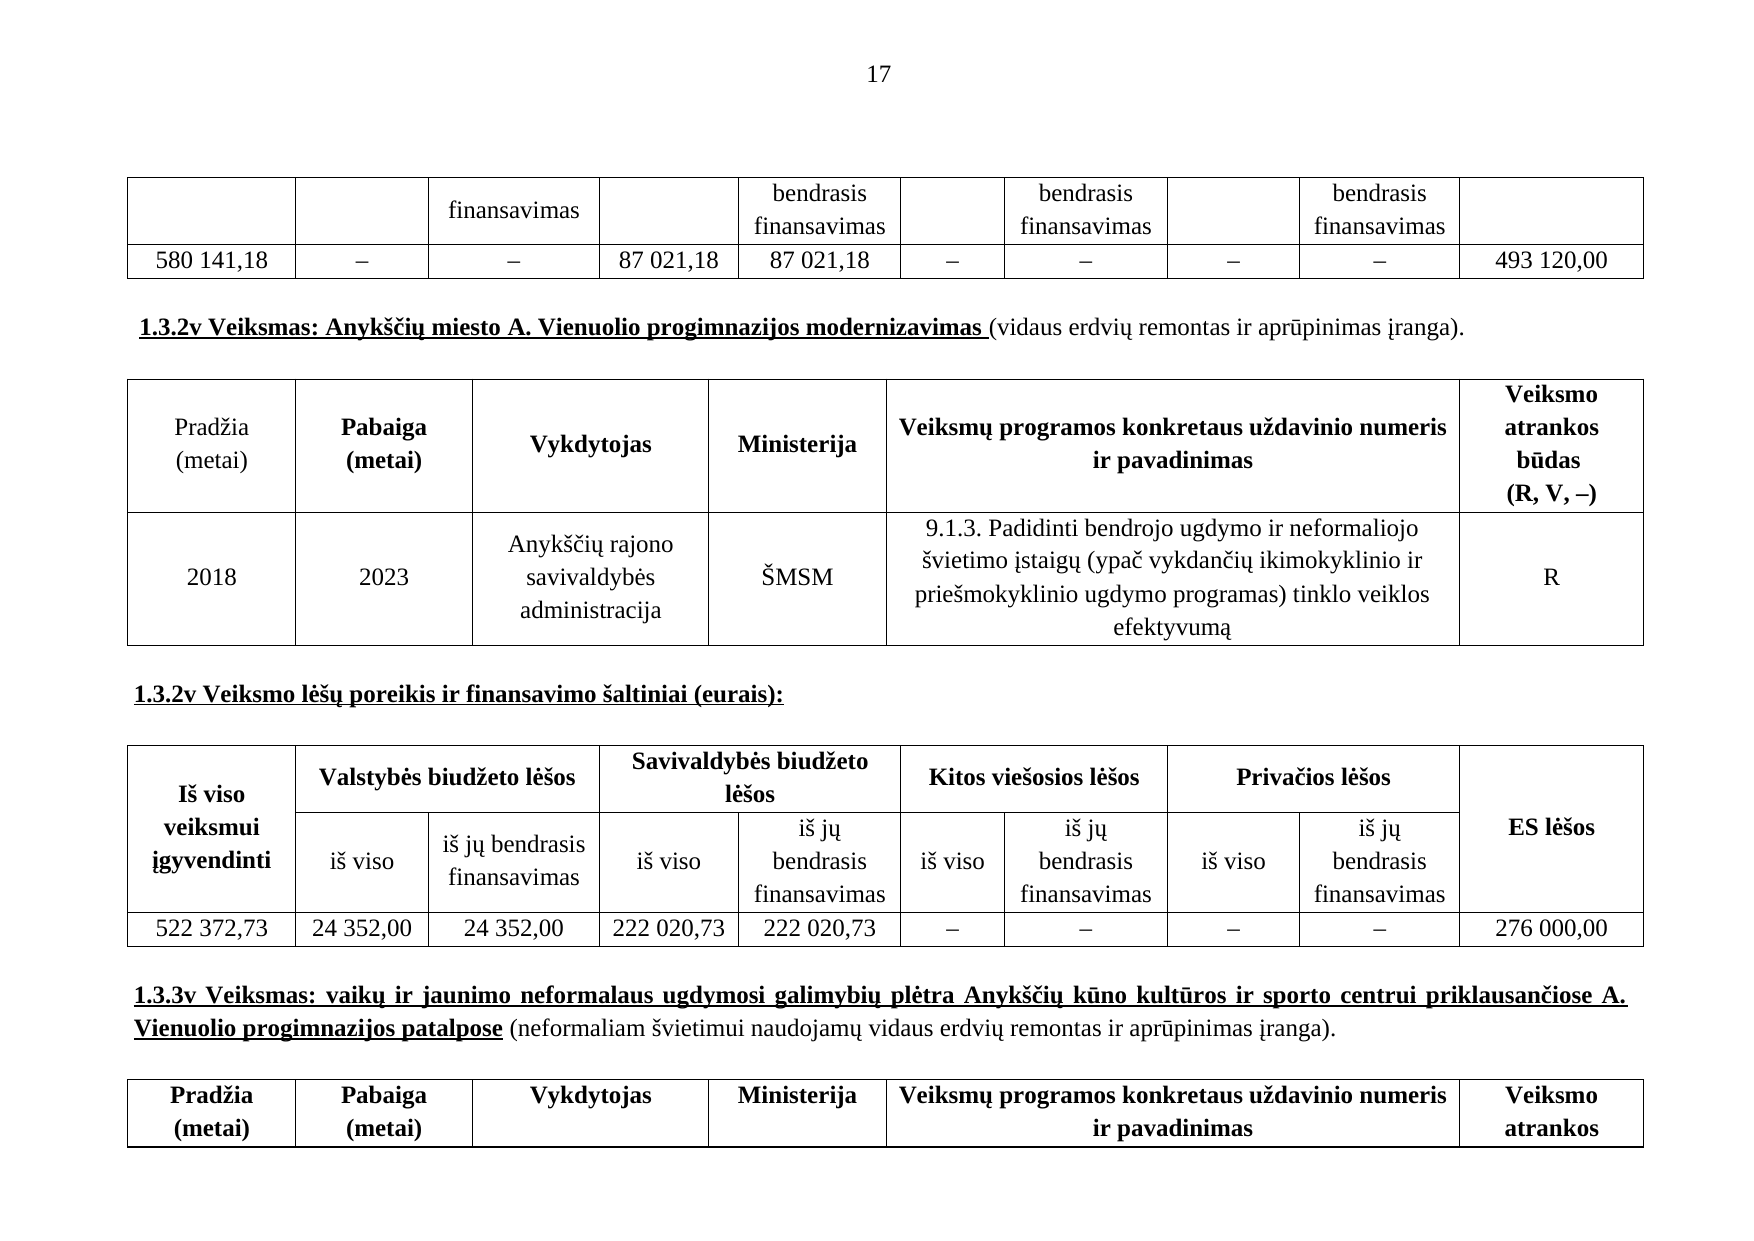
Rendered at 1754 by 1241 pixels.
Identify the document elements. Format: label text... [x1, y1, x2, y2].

table_cell Savivaldybės biudžeto lėšos [600, 746, 900, 812]
table_cell Valstybės biudžeto lėšos [296, 746, 599, 812]
table_cell 1.3.2v Veiksmo lėšų poreikis ir finansavimo šaltiniai (eurais): [128, 646, 1639, 745]
table_cell 2018 [128, 513, 295, 645]
table_cell 1.3.3v Veiksmas: vaikų ir jaunimo neformalaus ugdymosi galimybių plėtra Anykščių kūno kultūros ir sporto centrui priklausančiose A. Vienuolio progimnazijos patalpose (neformaliam švietimui naudojamų vidaus erdvių remontas ir aprūpinimas įranga). [128, 947, 1639, 1079]
table_cell – [1005, 913, 1167, 946]
table_cell 2023 [296, 513, 472, 645]
table_cell ES lėšos [1460, 746, 1643, 912]
table_cell 87 021,18 [739, 245, 900, 278]
table_cell – [901, 913, 1004, 946]
table_cell [600, 178, 738, 244]
table_cell Iš viso veiksmui įgyvendinti [128, 746, 295, 912]
table_cell 87 021,18 [600, 245, 738, 278]
table_cell bendrasis finansavimas [739, 178, 900, 244]
table_cell Pabaiga (metai) [296, 380, 472, 512]
table_cell 580 141,18 [128, 245, 295, 278]
table_cell Pradžia (metai) [128, 1080, 295, 1146]
table_cell 222 020,73 [739, 913, 900, 946]
table_cell Veiksmo atrankos [1460, 1080, 1643, 1146]
table_cell [1460, 178, 1643, 244]
table_cell 24 352,00 [296, 913, 428, 946]
table_cell 24 352,00 [429, 913, 599, 946]
table_cell 276 000,00 [1460, 913, 1643, 946]
table_cell 493 120,00 [1460, 245, 1643, 278]
table_cell Ministerija [709, 380, 886, 512]
table_cell iš viso [600, 813, 738, 912]
table_cell [1168, 178, 1299, 244]
table_cell R [1460, 513, 1643, 645]
table_cell Vykdytojas [473, 1080, 708, 1146]
table_cell [1639, 279, 1643, 312]
table_cell Kitos viešosios lėšos [901, 746, 1167, 812]
table_cell Ministerija [709, 1080, 886, 1146]
table_cell Privačios lėšos [1168, 746, 1459, 812]
table_cell [1447, 513, 1459, 645]
table_cell [296, 178, 428, 244]
table_cell iš jų bendrasis finansavimas [429, 813, 599, 912]
table_cell – [901, 245, 1004, 278]
table_cell iš jų bendrasis finansavimas [739, 813, 900, 912]
table_cell – [296, 245, 428, 278]
table_cell Veiksmų programos konkretaus uždavinio numeris ir pavadinimas [887, 380, 1459, 512]
table_cell Pabaiga (metai) [296, 1080, 472, 1146]
table_cell 222 020,73 [600, 913, 738, 946]
table_cell iš viso [1168, 813, 1299, 912]
table_cell Veiksmų programos konkretaus uždavinio numeris ir pavadinimas [887, 1080, 1459, 1146]
table_cell – [1168, 913, 1299, 946]
table_cell 522 372,73 [128, 913, 295, 946]
table_cell – [1168, 245, 1299, 278]
table_cell [1639, 313, 1643, 378]
table_cell – [1005, 245, 1167, 278]
table_cell [901, 178, 1004, 244]
table_cell – [1300, 245, 1459, 278]
table_cell Pradžia (metai) [128, 380, 295, 512]
table_cell [1639, 947, 1643, 1079]
table_cell iš jų bendrasis finansavimas [1300, 813, 1459, 912]
table_cell ŠMSM [709, 513, 886, 645]
table_cell – [429, 245, 599, 278]
table_cell 1.3.2v Veiksmas: Anykščių miesto A. Vienuolio progimnazijos modernizavimas (vidaus erdvių remontas ir aprūpinimas įranga). [128, 313, 1639, 378]
table_cell [128, 178, 295, 244]
table_cell Vykdytojas [473, 380, 708, 512]
table_cell finansavimas [429, 178, 599, 244]
table_cell Anykščių rajono savivaldybės administracija [473, 513, 708, 645]
table_cell Veiksmo atrankos būdas (R, V, –) [1460, 380, 1643, 512]
table_cell [1639, 646, 1643, 745]
table_cell [887, 513, 897, 645]
table_cell [128, 279, 1639, 312]
table_cell iš viso [901, 813, 1004, 912]
table_cell – [1300, 913, 1459, 946]
table_cell iš jų bendrasis finansavimas [1005, 813, 1167, 912]
table_header 9.1.3. Padidinti bendrojo ugdymo ir neformaliojo švietimo įstaigų (ypač vykdančių ikimokyklinio ir priešmokyklinio ugdymo programas) tinklo veiklos efektyvumą [897, 513, 1447, 645]
table_cell iš viso [296, 813, 428, 912]
table_cell bendrasis finansavimas [1005, 178, 1167, 244]
table_cell bendrasis finansavimas [1300, 178, 1459, 244]
